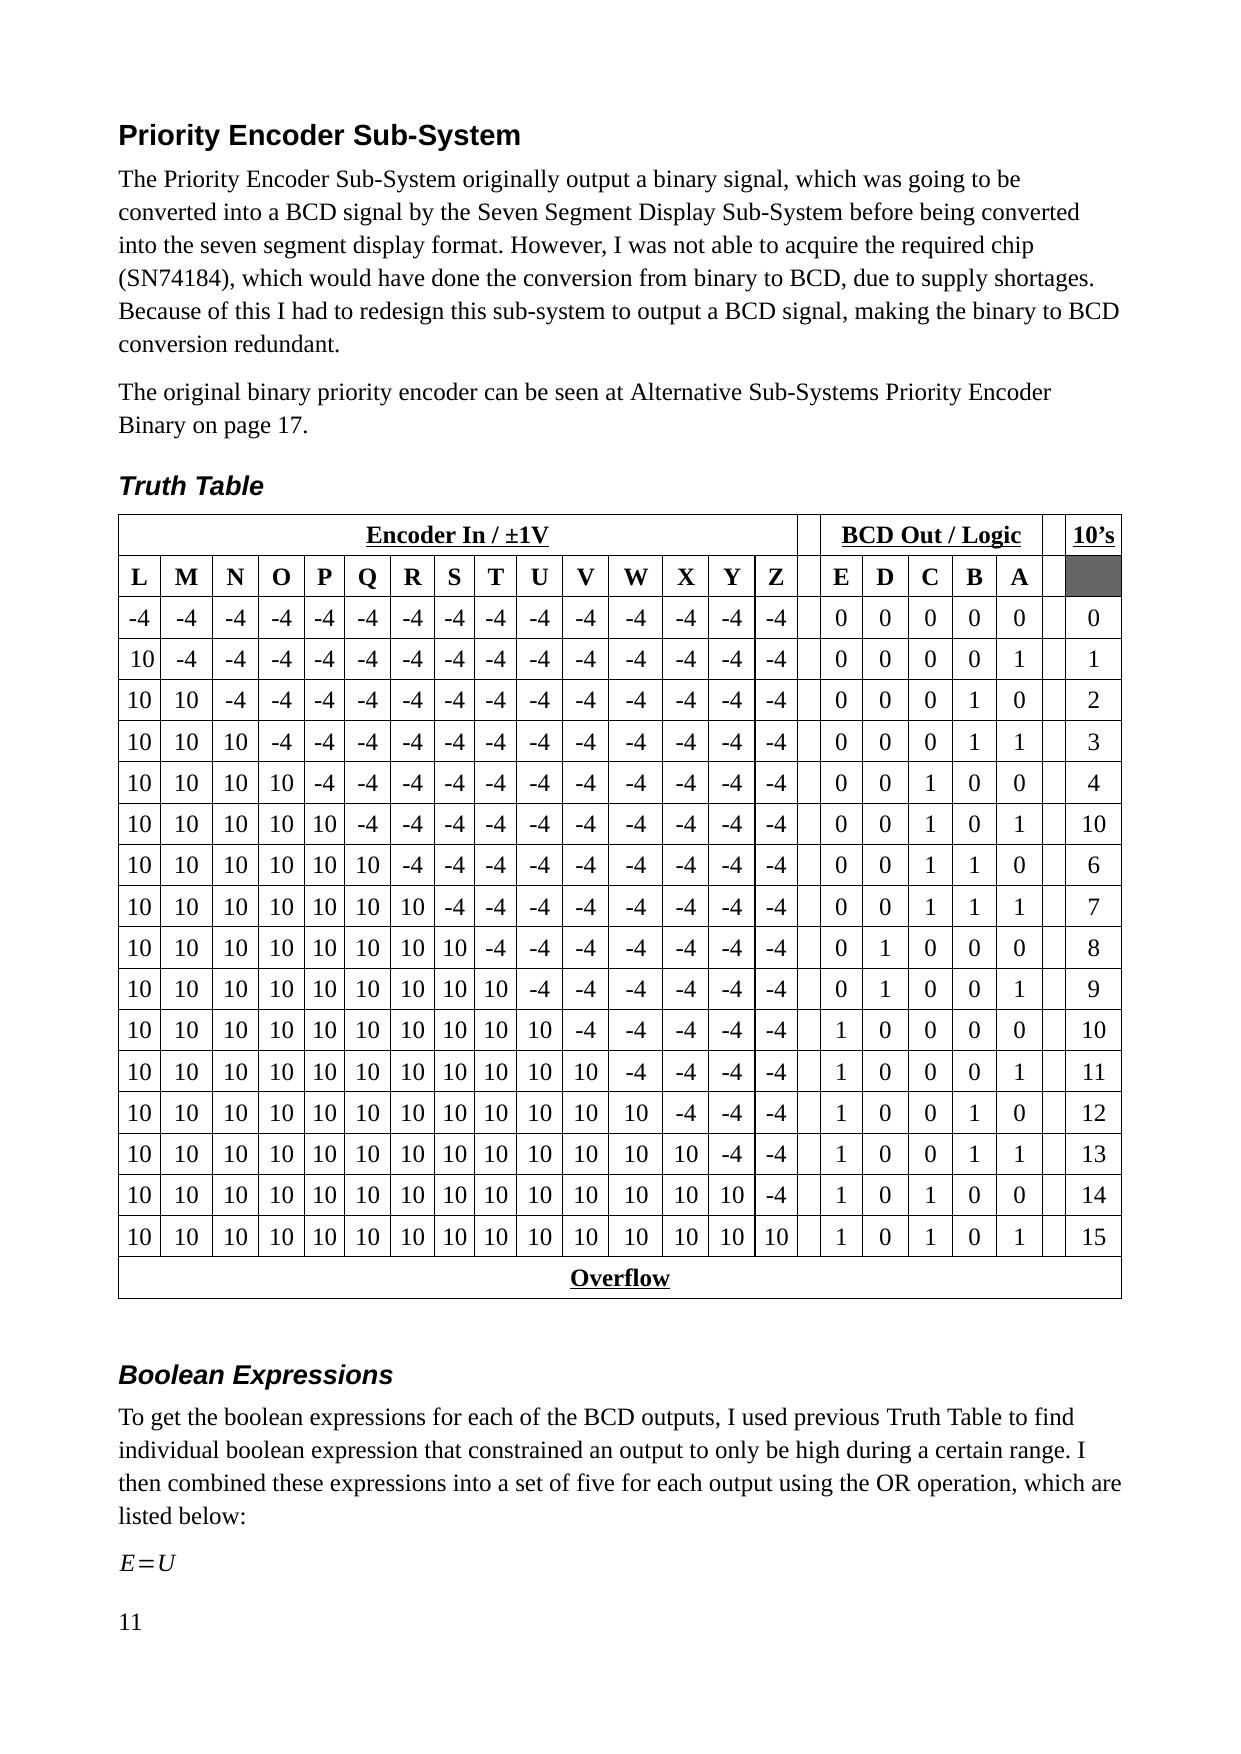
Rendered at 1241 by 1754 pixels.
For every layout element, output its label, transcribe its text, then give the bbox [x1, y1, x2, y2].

table_cell -4 [563, 804, 608, 844]
table_cell [1043, 969, 1065, 1009]
table_header [1043, 515, 1065, 555]
table_cell 0 [863, 597, 908, 637]
table_cell 0 [953, 1216, 996, 1256]
table_cell -4 [517, 927, 562, 967]
table_cell 0 [997, 597, 1042, 637]
table_cell 10 [161, 845, 212, 885]
table_cell 10 [563, 1092, 608, 1132]
table_cell 0 [909, 1010, 952, 1050]
table_cell 0 [909, 1092, 952, 1132]
table_cell 1 [997, 886, 1042, 926]
table_cell 10 [305, 1092, 344, 1132]
table_header Encoder In / ±1V [119, 515, 797, 555]
table_cell [798, 1134, 820, 1174]
table_cell 10 [119, 1092, 160, 1132]
table_cell -4 [709, 762, 754, 802]
table_cell -4 [305, 597, 344, 637]
table_cell 10 [119, 1216, 160, 1256]
table_cell 10 [475, 969, 516, 1009]
table_cell 1 [997, 721, 1042, 761]
table_cell [1043, 1010, 1065, 1050]
table_cell -4 [345, 721, 390, 761]
table_cell 10 [213, 1010, 258, 1050]
table_cell 10 [345, 969, 390, 1009]
table_cell -4 [709, 639, 754, 679]
table_cell -4 [435, 680, 474, 720]
table_cell 1 [821, 1092, 862, 1132]
table_cell -4 [609, 1010, 662, 1050]
table_cell 10 [563, 1175, 608, 1215]
table_cell [1043, 721, 1065, 761]
table_cell 10 [391, 886, 434, 926]
table_cell -4 [391, 845, 434, 885]
table_cell 10 [259, 927, 304, 967]
table_cell [798, 556, 820, 596]
table_cell [798, 969, 820, 1009]
table_cell 10 [475, 1092, 516, 1132]
table_cell 0 [863, 762, 908, 802]
table_cell 10 [345, 1010, 390, 1050]
table_cell -4 [563, 721, 608, 761]
table_cell 10 [391, 1216, 434, 1256]
table_cell -4 [709, 1051, 754, 1091]
table_cell -4 [563, 927, 608, 967]
table_cell -4 [609, 597, 662, 637]
table_cell [1043, 597, 1065, 637]
table_cell T [475, 556, 516, 596]
table_cell Overflow [119, 1257, 1121, 1297]
table_cell 0 [953, 1175, 996, 1215]
table_cell 0 [997, 1175, 1042, 1215]
table_cell -4 [259, 597, 304, 637]
table_cell E [821, 556, 862, 596]
table_cell -4 [663, 1051, 708, 1091]
table_cell 10 [161, 721, 212, 761]
table_cell 10 [305, 969, 344, 1009]
table_cell -4 [475, 721, 516, 761]
table_cell -4 [475, 845, 516, 885]
table_cell -4 [709, 927, 754, 967]
table_cell 1 [997, 1134, 1042, 1174]
table_cell L [119, 556, 160, 596]
table_cell 10 [345, 1216, 390, 1256]
table_cell 10 [435, 1175, 474, 1215]
table_cell 10 [475, 1216, 516, 1256]
table_cell -4 [663, 1092, 708, 1132]
table_cell 10 [663, 1134, 708, 1174]
table_cell 10 [213, 886, 258, 926]
table_cell -4 [259, 639, 304, 679]
table_cell 10 [709, 1175, 754, 1215]
table_cell 0 [997, 845, 1042, 885]
table_cell 10 [213, 1092, 258, 1132]
table_cell 0 [909, 721, 952, 761]
table_cell 10 [213, 845, 258, 885]
table_cell -4 [475, 804, 516, 844]
table_cell 10 [119, 762, 160, 802]
table_cell -4 [609, 886, 662, 926]
table_cell 10 [161, 804, 212, 844]
table_cell 10 [259, 1134, 304, 1174]
table_cell -4 [709, 597, 754, 637]
table_cell -4 [663, 969, 708, 1009]
table_cell -4 [345, 762, 390, 802]
table_cell 0 [821, 762, 862, 802]
table_cell 0 [821, 597, 862, 637]
table_cell [798, 1092, 820, 1132]
table_cell 10 [391, 1010, 434, 1050]
table_cell 10 [609, 1092, 662, 1132]
table_cell -4 [475, 927, 516, 967]
table_cell -4 [391, 639, 434, 679]
table_cell 0 [909, 969, 952, 1009]
table_cell 10 [161, 969, 212, 1009]
table_cell -4 [435, 804, 474, 844]
table_cell 10 [119, 927, 160, 967]
table_cell -4 [435, 845, 474, 885]
table_cell -4 [563, 680, 608, 720]
table_cell 0 [953, 969, 996, 1009]
table_cell 10 [161, 927, 212, 967]
table_cell 0 [997, 1010, 1042, 1050]
table_cell [1043, 804, 1065, 844]
table_cell -4 [391, 680, 434, 720]
table_cell -4 [756, 639, 797, 679]
table_cell 0 [997, 762, 1042, 802]
table_cell 10 [161, 1216, 212, 1256]
table_cell 0 [821, 721, 862, 761]
table_cell [798, 1051, 820, 1091]
table_cell -4 [663, 845, 708, 885]
table_cell -4 [345, 597, 390, 637]
table_cell -4 [756, 762, 797, 802]
table_cell 6 [1066, 845, 1121, 885]
table_cell [798, 886, 820, 926]
table_cell 10 [391, 1051, 434, 1091]
table_cell 10 [435, 1216, 474, 1256]
table_cell 10 [663, 1175, 708, 1215]
table_cell 10 [435, 927, 474, 967]
table_cell -4 [709, 1092, 754, 1132]
table_cell -4 [709, 969, 754, 1009]
table_cell -4 [756, 804, 797, 844]
table_cell 1 [997, 1051, 1042, 1091]
table_cell 10 [259, 886, 304, 926]
table_cell 10 [119, 1175, 160, 1215]
table_cell 10 [259, 762, 304, 802]
table_cell 0 [953, 927, 996, 967]
table_cell -4 [756, 1092, 797, 1132]
table_cell 10 [119, 804, 160, 844]
table_cell 10 [213, 804, 258, 844]
table_cell 1 [909, 845, 952, 885]
table_cell 10 [259, 1051, 304, 1091]
table_cell 0 [821, 845, 862, 885]
table_cell 0 [863, 845, 908, 885]
table_cell 10 [213, 721, 258, 761]
table_cell -4 [517, 969, 562, 1009]
table_cell 10 [1066, 804, 1121, 844]
table_cell 10 [756, 1216, 797, 1256]
table_cell -4 [756, 1175, 797, 1215]
table_cell -4 [756, 969, 797, 1009]
table_cell 10 [213, 1175, 258, 1215]
table_cell -4 [391, 762, 434, 802]
table_cell 10 [345, 886, 390, 926]
table_cell 10 [305, 1010, 344, 1050]
table_cell 10 [517, 1175, 562, 1215]
table_cell -4 [609, 845, 662, 885]
table_cell 7 [1066, 886, 1121, 926]
table_cell 10 [305, 1051, 344, 1091]
table_cell -4 [563, 639, 608, 679]
table_cell 10 [663, 1216, 708, 1256]
table_cell -4 [709, 804, 754, 844]
table_cell -4 [517, 680, 562, 720]
table_cell 10 [305, 1134, 344, 1174]
table_cell 0 [997, 680, 1042, 720]
table_cell 0 [997, 1092, 1042, 1132]
table_cell -4 [663, 680, 708, 720]
table_cell [1043, 680, 1065, 720]
table_cell 0 [863, 639, 908, 679]
table_cell 10 [517, 1051, 562, 1091]
table_cell 10 [345, 845, 390, 885]
table_cell -4 [563, 1010, 608, 1050]
table_cell -4 [517, 886, 562, 926]
table_cell -4 [345, 804, 390, 844]
table_cell 0 [953, 639, 996, 679]
table_cell 1 [997, 1216, 1042, 1256]
table_cell 1 [821, 1216, 862, 1256]
table_cell 10 [435, 1092, 474, 1132]
table_cell -4 [259, 721, 304, 761]
table_cell -4 [517, 721, 562, 761]
table_cell -4 [517, 639, 562, 679]
table_cell 0 [953, 804, 996, 844]
table_cell -4 [756, 927, 797, 967]
table_cell -4 [563, 886, 608, 926]
table_cell -4 [213, 639, 258, 679]
table_cell -4 [345, 639, 390, 679]
table_cell 0 [863, 1216, 908, 1256]
table_cell 0 [997, 927, 1042, 967]
table_cell -4 [663, 762, 708, 802]
table_cell -4 [475, 886, 516, 926]
table_cell -4 [435, 597, 474, 637]
table_cell 10 [345, 927, 390, 967]
table_cell [798, 1216, 820, 1256]
table_header BCD Out / Logic [821, 515, 1042, 555]
table_cell -4 [709, 845, 754, 885]
table_cell [1066, 556, 1121, 596]
table_cell -4 [475, 639, 516, 679]
table_cell -4 [475, 597, 516, 637]
table_cell 0 [863, 886, 908, 926]
table_cell -4 [709, 680, 754, 720]
table_cell 10 [259, 1092, 304, 1132]
table_cell [1043, 845, 1065, 885]
table_cell 0 [863, 804, 908, 844]
table_cell 1 [863, 969, 908, 1009]
table_cell -4 [709, 1134, 754, 1174]
table_cell -4 [609, 762, 662, 802]
table_cell 8 [1066, 927, 1121, 967]
table_cell 1 [909, 804, 952, 844]
table_cell [798, 804, 820, 844]
table_cell 0 [909, 639, 952, 679]
table_cell [798, 1175, 820, 1215]
table_cell 10 [213, 762, 258, 802]
table_cell 10 [213, 969, 258, 1009]
table_cell 10 [259, 1010, 304, 1050]
table_cell 13 [1066, 1134, 1121, 1174]
table_cell 10 [475, 1134, 516, 1174]
table_cell 10 [345, 1092, 390, 1132]
table_cell -4 [161, 597, 212, 637]
table_cell 10 [391, 1175, 434, 1215]
table_cell 14 [1066, 1175, 1121, 1215]
table_cell -4 [609, 969, 662, 1009]
table_cell -4 [119, 597, 160, 637]
table_cell V [563, 556, 608, 596]
table_cell 10 [119, 1134, 160, 1174]
table_cell 10 [119, 1051, 160, 1091]
table_cell -4 [213, 680, 258, 720]
table_cell 10 [119, 886, 160, 926]
table_cell -4 [563, 969, 608, 1009]
table_cell 1 [953, 1134, 996, 1174]
table_cell [1043, 762, 1065, 802]
table_cell 0 [1066, 597, 1121, 637]
table_cell 10 [305, 927, 344, 967]
table_cell 10 [709, 1216, 754, 1256]
table_cell 0 [821, 680, 862, 720]
table_cell -4 [709, 721, 754, 761]
table_cell -4 [609, 721, 662, 761]
table_cell 10 [259, 845, 304, 885]
table_cell -4 [517, 762, 562, 802]
table_cell -4 [609, 639, 662, 679]
table_cell 0 [909, 927, 952, 967]
table_cell -4 [305, 762, 344, 802]
table_cell [1043, 1175, 1065, 1215]
table_cell 1 [821, 1175, 862, 1215]
table_cell [798, 1010, 820, 1050]
table_cell -4 [517, 597, 562, 637]
table_cell 10 [435, 969, 474, 1009]
table_cell 10 [161, 1175, 212, 1215]
table_cell 1 [997, 639, 1042, 679]
table_cell [1043, 639, 1065, 679]
table_cell X [663, 556, 708, 596]
table_cell 10 [609, 1216, 662, 1256]
table_cell 10 [609, 1175, 662, 1215]
table_cell 10 [475, 1175, 516, 1215]
table_cell B [953, 556, 996, 596]
table_cell 10 [345, 1175, 390, 1215]
table_cell 1 [909, 886, 952, 926]
table_cell -4 [756, 886, 797, 926]
table_cell 10 [213, 927, 258, 967]
table_cell 0 [909, 597, 952, 637]
table_cell -4 [756, 845, 797, 885]
table_cell 1 [953, 721, 996, 761]
table_cell -4 [663, 721, 708, 761]
table_cell [1043, 1134, 1065, 1174]
table_cell 1 [953, 680, 996, 720]
table_cell 1 [821, 1134, 862, 1174]
table_cell 10 [517, 1010, 562, 1050]
table_cell 10 [1066, 1010, 1121, 1050]
table_cell -4 [259, 680, 304, 720]
table_cell -4 [391, 721, 434, 761]
table_cell 0 [821, 969, 862, 1009]
table_cell 10 [391, 1134, 434, 1174]
table_cell 0 [863, 1175, 908, 1215]
table_cell -4 [709, 886, 754, 926]
table_cell 0 [953, 762, 996, 802]
table_cell -4 [305, 639, 344, 679]
text The original binary priority encoder can be seen at Alternative Sub-Systems Priority Encoder Binary on page 17. [118, 377, 1122, 439]
table_cell -4 [305, 680, 344, 720]
table_cell -4 [391, 597, 434, 637]
table_cell -4 [609, 680, 662, 720]
table_cell P [305, 556, 344, 596]
table_cell O [259, 556, 304, 596]
table_cell -4 [435, 886, 474, 926]
table_cell 0 [863, 1134, 908, 1174]
table_cell 4 [1066, 762, 1121, 802]
table_cell 10 [563, 1134, 608, 1174]
table_cell -4 [756, 680, 797, 720]
table_cell 10 [161, 1134, 212, 1174]
table_cell 0 [821, 804, 862, 844]
table_header [798, 515, 820, 555]
table_cell -4 [609, 1051, 662, 1091]
table_cell [1043, 927, 1065, 967]
table_cell -4 [435, 639, 474, 679]
table_cell 10 [119, 680, 160, 720]
table_cell 10 [345, 1134, 390, 1174]
table_cell 2 [1066, 680, 1121, 720]
table_cell 10 [259, 969, 304, 1009]
table_cell [798, 845, 820, 885]
table_cell [798, 639, 820, 679]
table_cell 1 [953, 845, 996, 885]
table_cell 10 [609, 1134, 662, 1174]
table_cell 10 [475, 1010, 516, 1050]
table_cell 10 [119, 1010, 160, 1050]
table_cell -4 [517, 804, 562, 844]
table_cell 1 [909, 1216, 952, 1256]
table_cell [1043, 886, 1065, 926]
table_cell 10 [213, 1134, 258, 1174]
table_cell [1043, 1051, 1065, 1091]
table_cell -4 [663, 804, 708, 844]
table_cell 10 [119, 845, 160, 885]
table_cell [1043, 1092, 1065, 1132]
table_cell -4 [475, 680, 516, 720]
table_cell 10 [161, 1010, 212, 1050]
table_cell C [909, 556, 952, 596]
table_cell 0 [821, 886, 862, 926]
table_cell Y [709, 556, 754, 596]
table_cell -4 [563, 845, 608, 885]
table_cell -4 [756, 1051, 797, 1091]
table_cell -4 [435, 721, 474, 761]
table_cell 11 [1066, 1051, 1121, 1091]
table_cell 10 [391, 1092, 434, 1132]
table_cell M [161, 556, 212, 596]
table_cell [798, 927, 820, 967]
table_cell 0 [953, 597, 996, 637]
table_cell 10 [161, 1092, 212, 1132]
table_cell 10 [119, 969, 160, 1009]
table_cell -4 [435, 762, 474, 802]
table_cell 1 [821, 1051, 862, 1091]
subtitle Truth Table [118, 470, 1122, 501]
table_cell 0 [863, 1092, 908, 1132]
table_cell 10 [161, 886, 212, 926]
table_cell 0 [909, 1134, 952, 1174]
table_cell -4 [663, 597, 708, 637]
table_cell 0 [863, 680, 908, 720]
table_cell 10 [259, 1216, 304, 1256]
table_cell 10 [391, 927, 434, 967]
table_cell 9 [1066, 969, 1121, 1009]
table_cell 0 [909, 680, 952, 720]
table_cell -4 [663, 1010, 708, 1050]
table_cell 10 [563, 1216, 608, 1256]
table_header 10’s [1066, 515, 1121, 555]
table_cell -4 [609, 927, 662, 967]
table_cell -4 [563, 762, 608, 802]
table_cell 1 [997, 804, 1042, 844]
table_cell -4 [517, 845, 562, 885]
table_cell 10 [517, 1216, 562, 1256]
table_cell -4 [756, 721, 797, 761]
table_cell [798, 721, 820, 761]
table_cell 10 [517, 1134, 562, 1174]
table_cell D [863, 556, 908, 596]
table_cell [1043, 556, 1065, 596]
text The Priority Encoder Sub-System originally output a binary signal, which was going to be converted into a BCD signal by the Seven Segment Display Sub-System before being converted into the seven segment display format. However, I was not able to acquire the required chip (SN74184), which would have done the conversion from binary to BCD, due to supply shortages. Because of this I had to redesign this sub-system to output a BCD signal, making the binary to BCD conversion redundant. [118, 164, 1122, 358]
table_cell -4 [563, 597, 608, 637]
table_cell 1 [909, 762, 952, 802]
table_cell -4 [305, 721, 344, 761]
table_cell 10 [119, 639, 160, 679]
table_cell 10 [213, 1216, 258, 1256]
table_cell W [609, 556, 662, 596]
table_cell 1 [909, 1175, 952, 1215]
table_cell [798, 680, 820, 720]
table_cell R [391, 556, 434, 596]
subtitle Boolean Expressions [118, 1359, 1122, 1390]
table_cell 10 [161, 1051, 212, 1091]
table_cell 10 [305, 1216, 344, 1256]
table_cell [798, 762, 820, 802]
table_cell 0 [953, 1010, 996, 1050]
table_cell 1 [821, 1010, 862, 1050]
table_cell 0 [863, 721, 908, 761]
table_cell 10 [161, 762, 212, 802]
table_cell 10 [435, 1051, 474, 1091]
table_cell -4 [663, 927, 708, 967]
table_cell -4 [756, 1134, 797, 1174]
table_cell -4 [391, 804, 434, 844]
table_cell 3 [1066, 721, 1121, 761]
table_cell 10 [517, 1092, 562, 1132]
table_cell 1 [953, 886, 996, 926]
table_cell -4 [663, 886, 708, 926]
table_cell -4 [709, 1010, 754, 1050]
table_cell N [213, 556, 258, 596]
table_cell 10 [259, 804, 304, 844]
table_cell 12 [1066, 1092, 1121, 1132]
table_cell -4 [475, 762, 516, 802]
table_cell 10 [213, 1051, 258, 1091]
table_cell -4 [609, 804, 662, 844]
table_cell -4 [345, 680, 390, 720]
table_cell 0 [863, 1051, 908, 1091]
table_cell -4 [663, 639, 708, 679]
table_cell U [517, 556, 562, 596]
table_cell -4 [161, 639, 212, 679]
table_cell 10 [119, 721, 160, 761]
table_cell 10 [305, 1175, 344, 1215]
table_cell Q [345, 556, 390, 596]
table_cell 10 [345, 1051, 390, 1091]
table_cell 0 [863, 1010, 908, 1050]
table_cell A [997, 556, 1042, 596]
table_cell 1 [863, 927, 908, 967]
table_cell S [435, 556, 474, 596]
table_cell 1 [1066, 639, 1121, 679]
table_cell 10 [475, 1051, 516, 1091]
table_cell 15 [1066, 1216, 1121, 1256]
table_cell 10 [435, 1010, 474, 1050]
table_cell Z [756, 556, 797, 596]
table_cell 0 [909, 1051, 952, 1091]
table_cell 10 [161, 680, 212, 720]
text To get the boolean expressions for each of the BCD outputs, I used previous Truth Table to find individual boolean expression that constrained an output to only be high during a certain range. I then combined these expressions into a set of five for each output using the OR operation, which are listed below: [118, 1402, 1122, 1530]
table_cell 0 [953, 1051, 996, 1091]
table_cell 0 [821, 639, 862, 679]
table_cell 0 [821, 927, 862, 967]
table_cell -4 [213, 597, 258, 637]
table_cell 10 [391, 969, 434, 1009]
table_cell 10 [435, 1134, 474, 1174]
table_cell -4 [756, 597, 797, 637]
table_cell 1 [997, 969, 1042, 1009]
table_cell 10 [305, 886, 344, 926]
table_cell 10 [259, 1175, 304, 1215]
table_cell [1043, 1216, 1065, 1256]
table_cell 1 [953, 1092, 996, 1132]
table_cell 10 [305, 845, 344, 885]
subtitle Priority Encoder Sub-System [118, 118, 1122, 152]
table_cell [798, 597, 820, 637]
table_cell 10 [563, 1051, 608, 1091]
table_cell 10 [305, 804, 344, 844]
table_cell -4 [756, 1010, 797, 1050]
